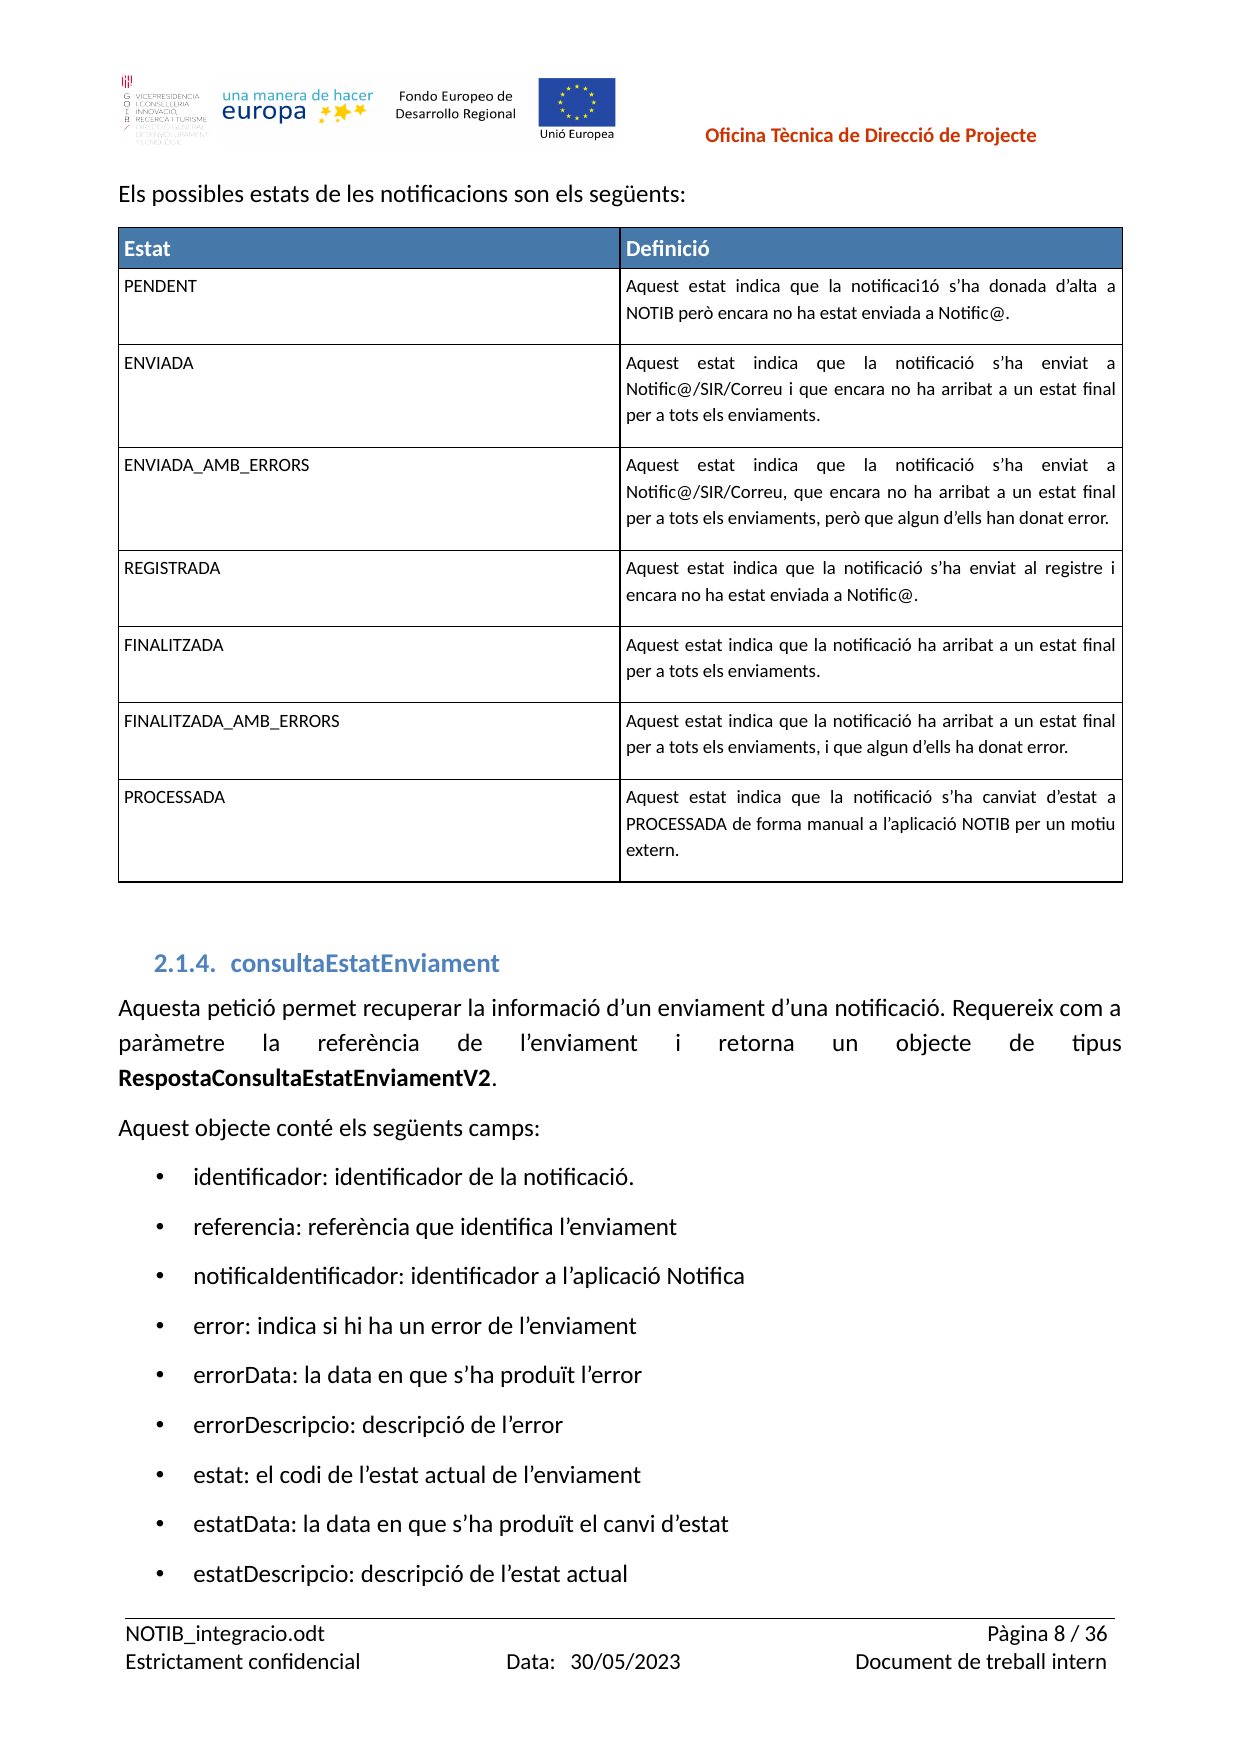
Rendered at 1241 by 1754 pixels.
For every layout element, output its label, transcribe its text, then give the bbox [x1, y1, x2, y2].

list error: indica si hi ha un error de l’enviament [156, 1310, 1122, 1341]
table_cell ENVIADA_AMB_ERRORS [119, 448, 619, 549]
table_cell Aquest estat indica que la notificaci1ó s’ha donada d’alta a NOTIB però encara no ha estat enviada a Notific@. [621, 269, 1122, 344]
list referencia: referència que identifica l’enviament [156, 1211, 1122, 1241]
table_cell Aquest estat indica que la notificació s’ha enviat al registre i encara no ha estat enviada a Notific@. [621, 551, 1122, 626]
picture [118, 73, 213, 147]
table_cell FINALITZADA_AMB_ERRORS [119, 703, 619, 779]
list estatData: la data en que s’ha produït el canvi d’estat [156, 1508, 1122, 1539]
table_cell Aquest estat indica que la notificació s’ha canviat d’estat a PROCESSADA de forma manual a l’aplicació NOTIB per un motiu extern. [621, 780, 1122, 881]
list errorData: la data en que s’ha produït l’error [156, 1359, 1122, 1390]
text Els possibles estats de les notificacions son els següents: [118, 178, 1122, 208]
text Aquesta petició permet recuperar la informació d’un enviament d’una notificació. Requereix com a paràmetre la referència de l’enviament i retorna un objecte de tipus RespostaConsultaEstatEnviamentV2. [118, 992, 1122, 1093]
table_cell FINALITZADA [119, 627, 619, 702]
table_cell PENDENT [119, 269, 619, 344]
picture [219, 73, 621, 147]
table_cell PROCESSADA [119, 780, 619, 881]
subtitle consultaEstatEnviament [153, 947, 1122, 979]
list identificador: identificador de la notificació. [156, 1161, 1122, 1192]
text Aquest objecte conté els següents camps: [118, 1112, 1122, 1142]
list estatDescripcio: descripció de l’estat actual [156, 1558, 1122, 1588]
list notificaIdentificador: identificador a l’aplicació Notifica [156, 1260, 1122, 1291]
list errorDescripcio: descripció de l’error [156, 1409, 1122, 1440]
table_cell Aquest estat indica que la notificació ha arribat a un estat final per a tots els enviaments. [621, 627, 1122, 702]
table_cell Aquest estat indica que la notificació ha arribat a un estat final per a tots els enviaments, i que algun d’ells ha donat error. [621, 703, 1122, 779]
table_header Estat [119, 228, 619, 268]
table_cell REGISTRADA [119, 551, 619, 626]
table_header Definició [621, 228, 1122, 268]
table_cell Aquest estat indica que la notificació s’ha enviat a Notific@/SIR/Correu, que encara no ha arribat a un estat final per a tots els enviaments, però que algun d’ells han donat error. [621, 448, 1122, 549]
list estat: el codi de l’estat actual de l’enviament [156, 1459, 1122, 1489]
table_cell Aquest estat indica que la notificació s’ha enviat a Notific@/SIR/Correu i que encara no ha arribat a un estat final per a tots els enviaments. [621, 345, 1122, 447]
table_cell ENVIADA [119, 345, 619, 447]
